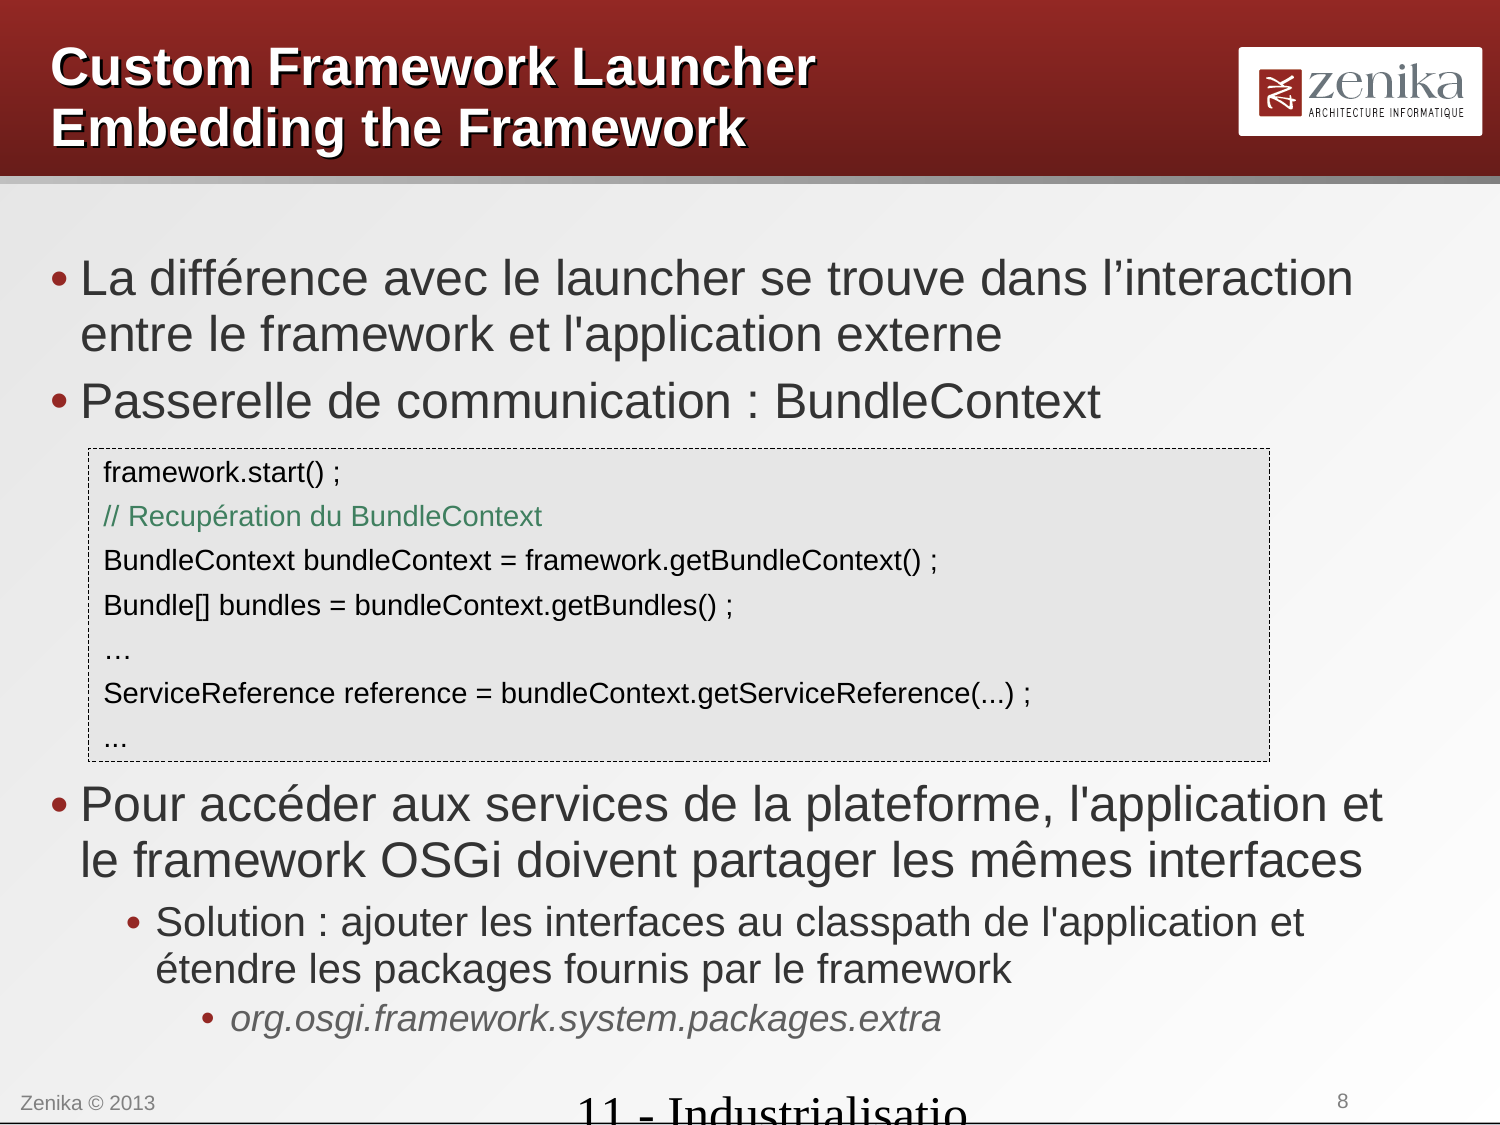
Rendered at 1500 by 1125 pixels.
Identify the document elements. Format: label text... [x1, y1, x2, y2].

picture [1257, 58, 1464, 125]
title Custom Framework Launcher Embedding the Framework [50, 15, 1206, 180]
list La différence avec le launcher se trouve dans l’interaction entre le framework et l'application externe Passerelle de communication : BundleContext Pour accéder aux services de la plateforme, l'application et le framework OSGi doivent partager les mêmes interfaces Solution : ajouter les interfaces au classpath de l'application et étendre les packages fournis par le framework org.osgi.framework.system.packages.extra [50, 249, 1435, 1079]
list framework.start() ; // Recupération du BundleContext BundleContext bundleContext = framework.getBundleContext() ; Bundle[] bundles = bundleContext.getBundles() ; … ServiceReference reference = bundleContext.getServiceReference(...) ; ... [88, 448, 1270, 762]
